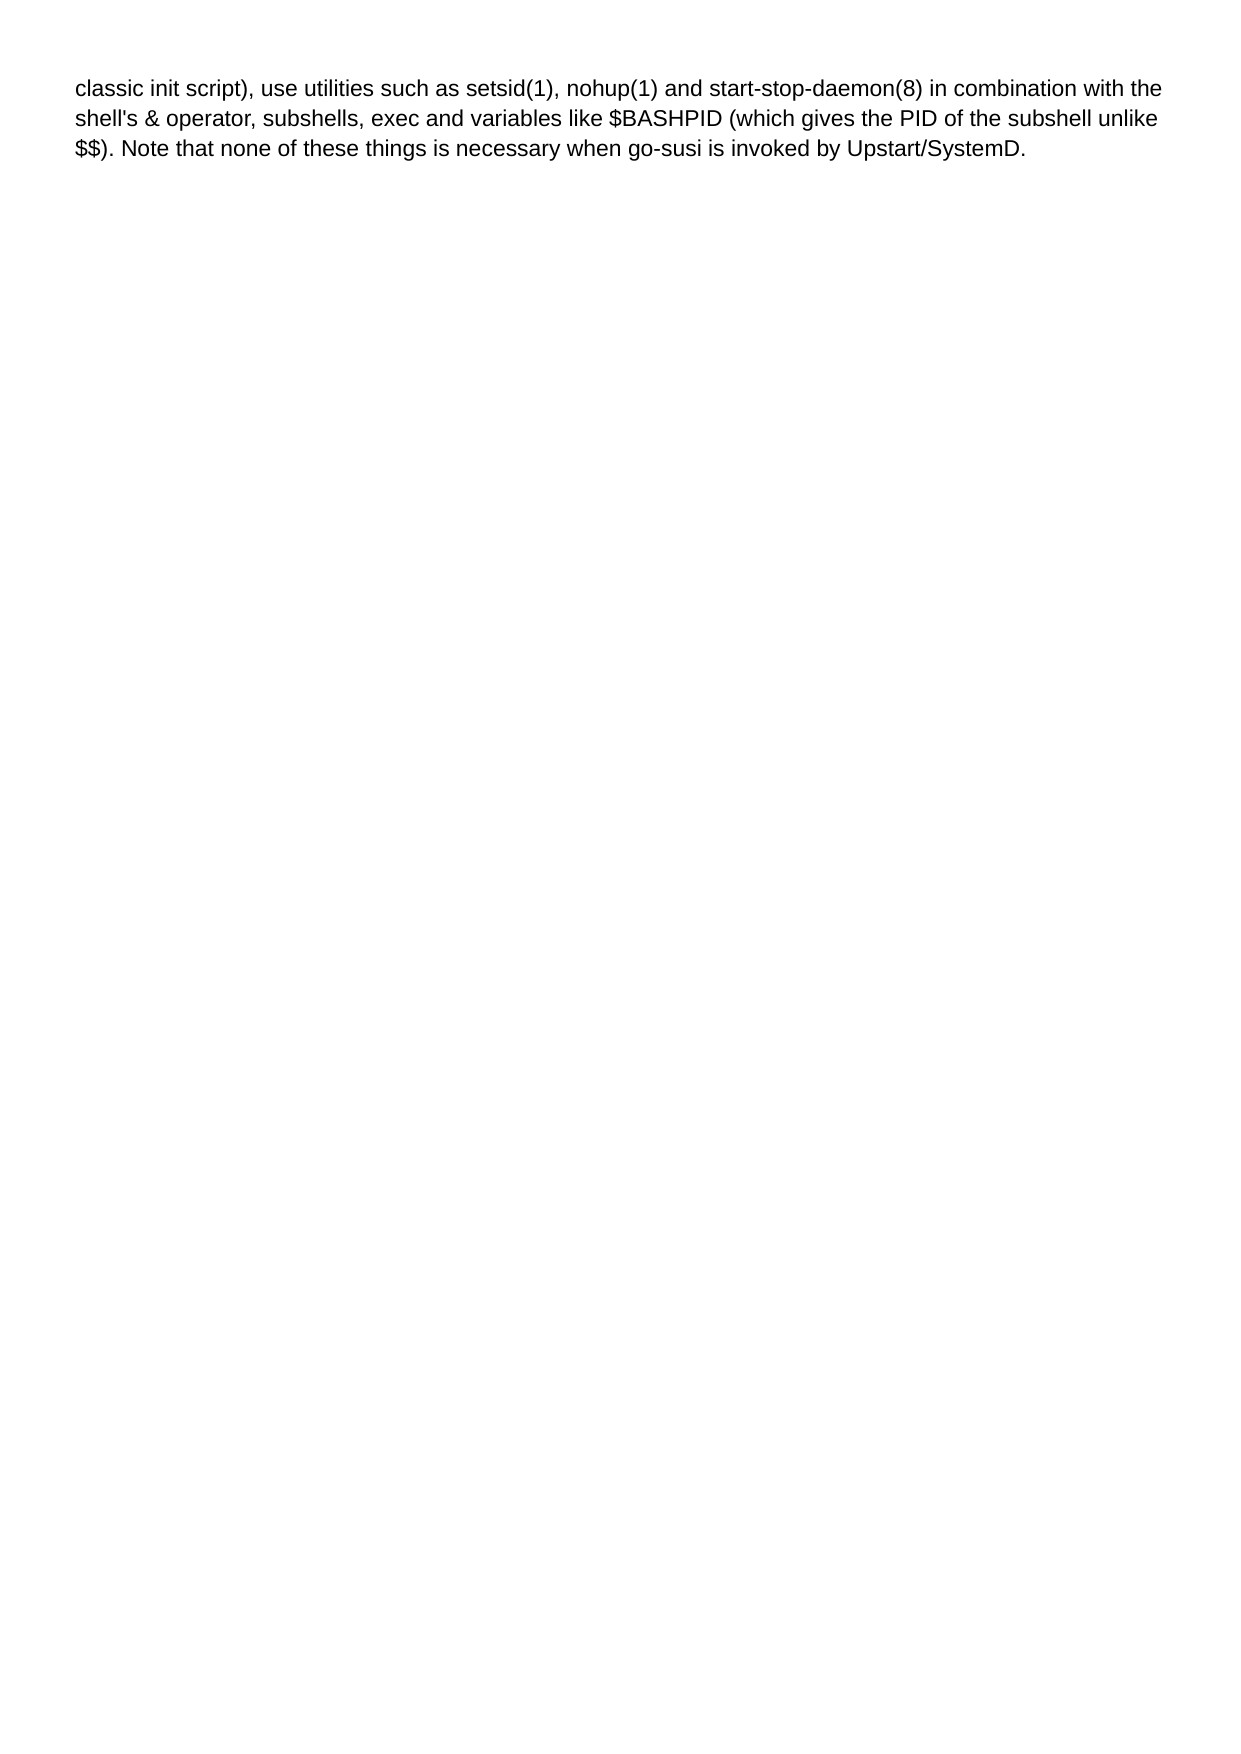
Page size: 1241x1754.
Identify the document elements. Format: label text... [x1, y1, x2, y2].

text classic init script), use utilities such as setsid(1), nohup(1) and start-stop-daemon(8) in combination with the shell's & operator, subshells, exec and variables like $BASHPID (which gives the PID of the subshell unlike $$). Note that none of these things is necessary when go-susi is invoked by Upstart/SystemD. [75, 75, 1165, 162]
